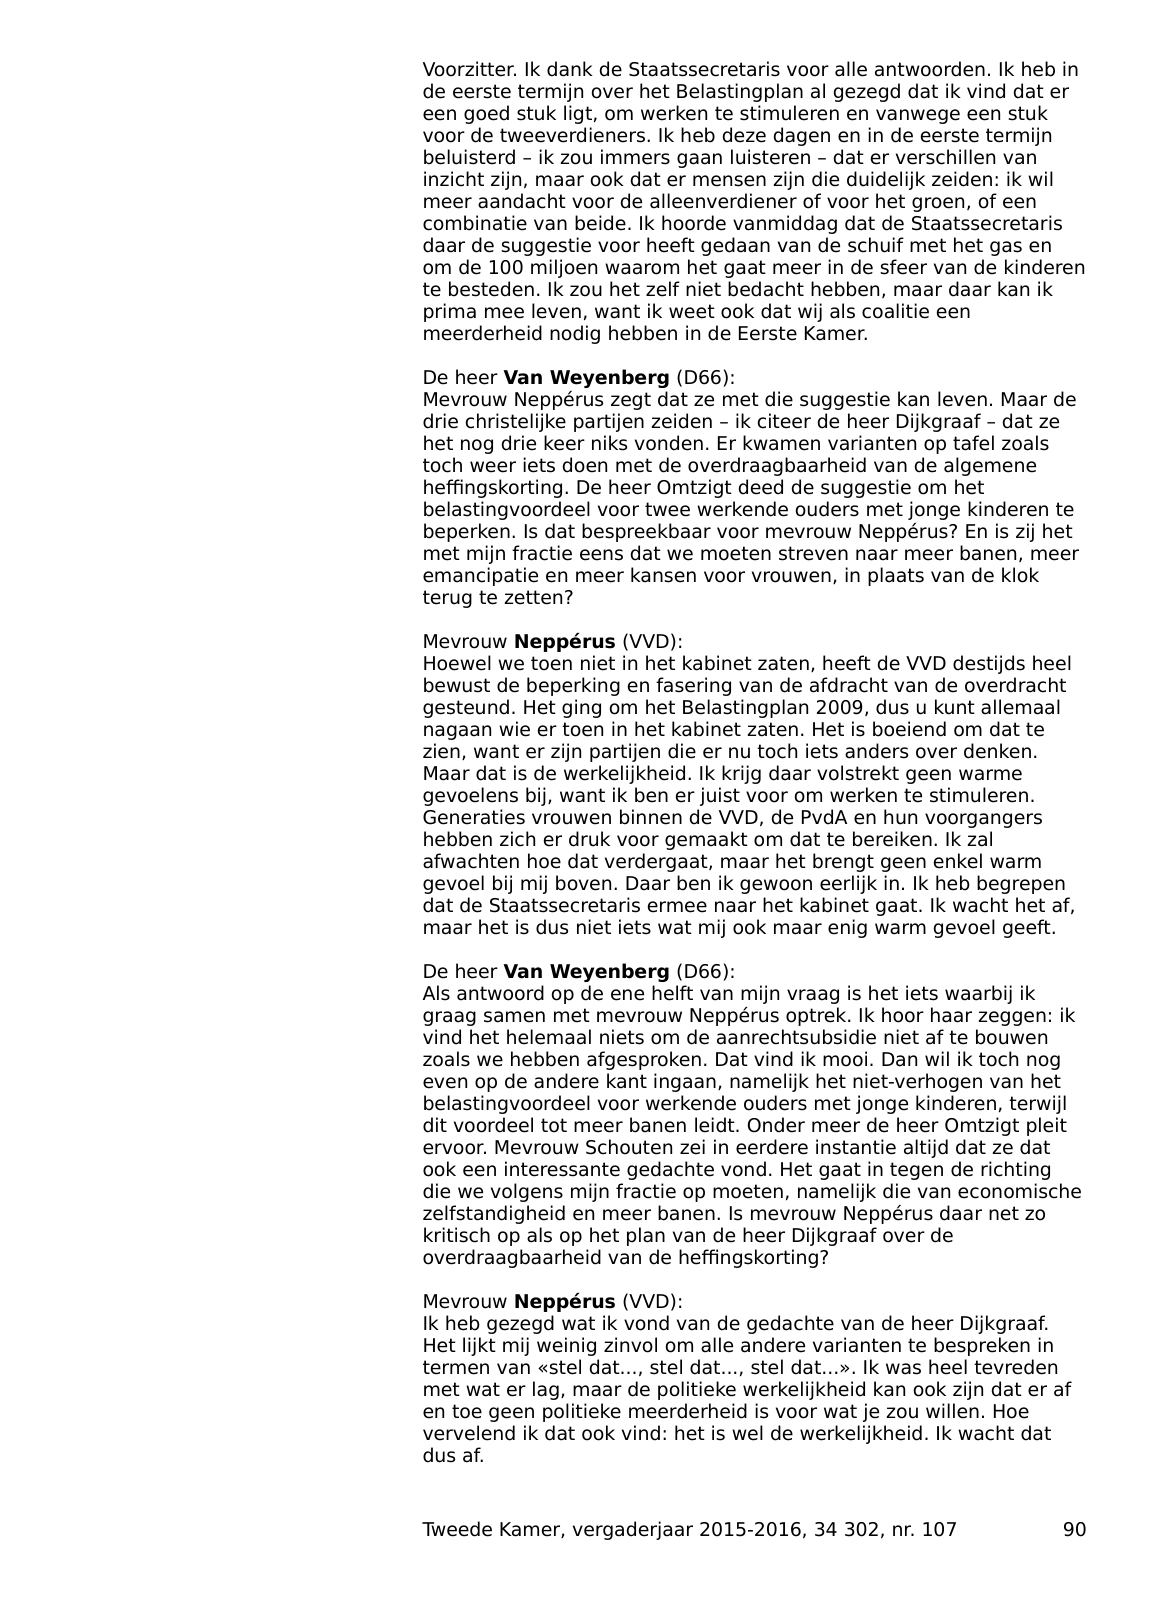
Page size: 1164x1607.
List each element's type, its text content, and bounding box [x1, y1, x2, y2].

text Hoewel we toen niet in het kabinet zaten, heeft de VVD destijds heel bewust de beperking en fasering van de afdracht van de overdracht gesteund. Het ging om het Belastingplan 2009, dus u kunt allemaal nagaan wie er toen in het kabinet zaten. Het is boeiend om dat te zien, want er zijn partijen die er nu toch iets anders over denken. Maar dat is de werkelijkheid. Ik krijg daar volstrekt geen warme gevoelens bij, want ik ben er juist voor om werken te stimuleren. Generaties vrouwen binnen de VVD, de PvdA en hun voorgangers hebben zich er druk voor gemaakt om dat te bereiken. Ik zal afwachten hoe dat verdergaat, maar het brengt geen enkel warm gevoel bij mij boven. Daar ben ik gewoon eerlijk in. Ik heb begrepen dat de Staatssecretaris ermee naar het kabinet gaat. Ik wacht het af, maar het is dus niet iets wat mij ook maar enig warm gevoel geeft. [422, 653, 1087, 939]
text Voorzitter. Ik dank de Staatssecretaris voor alle antwoorden. Ik heb in de eerste termijn over het Belastingplan al gezegd dat ik vind dat er een goed stuk ligt, om werken te stimuleren en vanwege een stuk voor de tweeverdieners. Ik heb deze dagen en in de eerste termijn beluisterd – ik zou immers gaan luisteren – dat er verschillen van inzicht zijn, maar ook dat er mensen zijn die duidelijk zeiden: ik wil meer aandacht voor de alleenverdiener of voor het groen, of een combinatie van beide. Ik hoorde vanmiddag dat de Staatssecretaris daar de suggestie voor heeft gedaan van de schuif met het gas en om de 100 miljoen waarom het gaat meer in de sfeer van de kinderen te besteden. Ik zou het zelf niet bedacht hebben, maar daar kan ik prima mee leven, want ik weet ook dat wij als coalitie een meerderheid nodig hebben in de Eerste Kamer. [422, 59, 1087, 345]
text Mevrouw Neppérus zegt dat ze met die suggestie kan leven. Maar de drie christelijke partijen zeiden – ik citeer de heer Dijkgraaf – dat ze het nog drie keer niks vonden. Er kwamen varianten op tafel zoals toch weer iets doen met de overdraagbaarheid van de algemene heffingskorting. De heer Omtzigt deed de suggestie om het belastingvoordeel voor twee werkende ouders met jonge kinderen te beperken. Is dat bespreekbaar voor mevrouw Neppérus? En is zij het met mijn fractie eens dat we moeten streven naar meer banen, meer emancipatie en meer kansen voor vrouwen, in plaats van de klok terug te zetten? [422, 389, 1087, 609]
text De heer Van Weyenberg (D66): [422, 367, 1087, 389]
text Ik heb gezegd wat ik vond van de gedachte van de heer Dijkgraaf. Het lijkt mij weinig zinvol om alle andere varianten te bespreken in termen van «stel dat..., stel dat..., stel dat...». Ik was heel tevreden met wat er lag, maar de politieke werkelijkheid kan ook zijn dat er af en toe geen politieke meerderheid is voor wat je zou willen. Hoe vervelend ik dat ook vind: het is wel de werkelijkheid. Ik wacht dat dus af. [422, 1313, 1087, 1467]
text Als antwoord op de ene helft van mijn vraag is het iets waarbij ik graag samen met mevrouw Neppérus optrek. Ik hoor haar zeggen: ik vind het helemaal niets om de aanrechtsubsidie niet af te bouwen zoals we hebben afgesproken. Dat vind ik mooi. Dan wil ik toch nog even op de andere kant ingaan, namelijk het niet-verhogen van het belastingvoordeel voor werkende ouders met jonge kinderen, terwijl dit voordeel tot meer banen leidt. Onder meer de heer Omtzigt pleit ervoor. Mevrouw Schouten zei in eerdere instantie altijd dat ze dat ook een interessante gedachte vond. Het gaat in tegen de richting die we volgens mijn fractie op moeten, namelijk die van economische zelfstandigheid en meer banen. Is mevrouw Neppérus daar net zo kritisch op als op het plan van de heer Dijkgraaf over de overdraagbaarheid van de heffingskorting? [422, 983, 1087, 1268]
text De heer Van Weyenberg (D66): [422, 961, 1087, 983]
text Mevrouw Neppérus (VVD): [422, 631, 1087, 653]
text Mevrouw Neppérus (VVD): [422, 1291, 1087, 1313]
